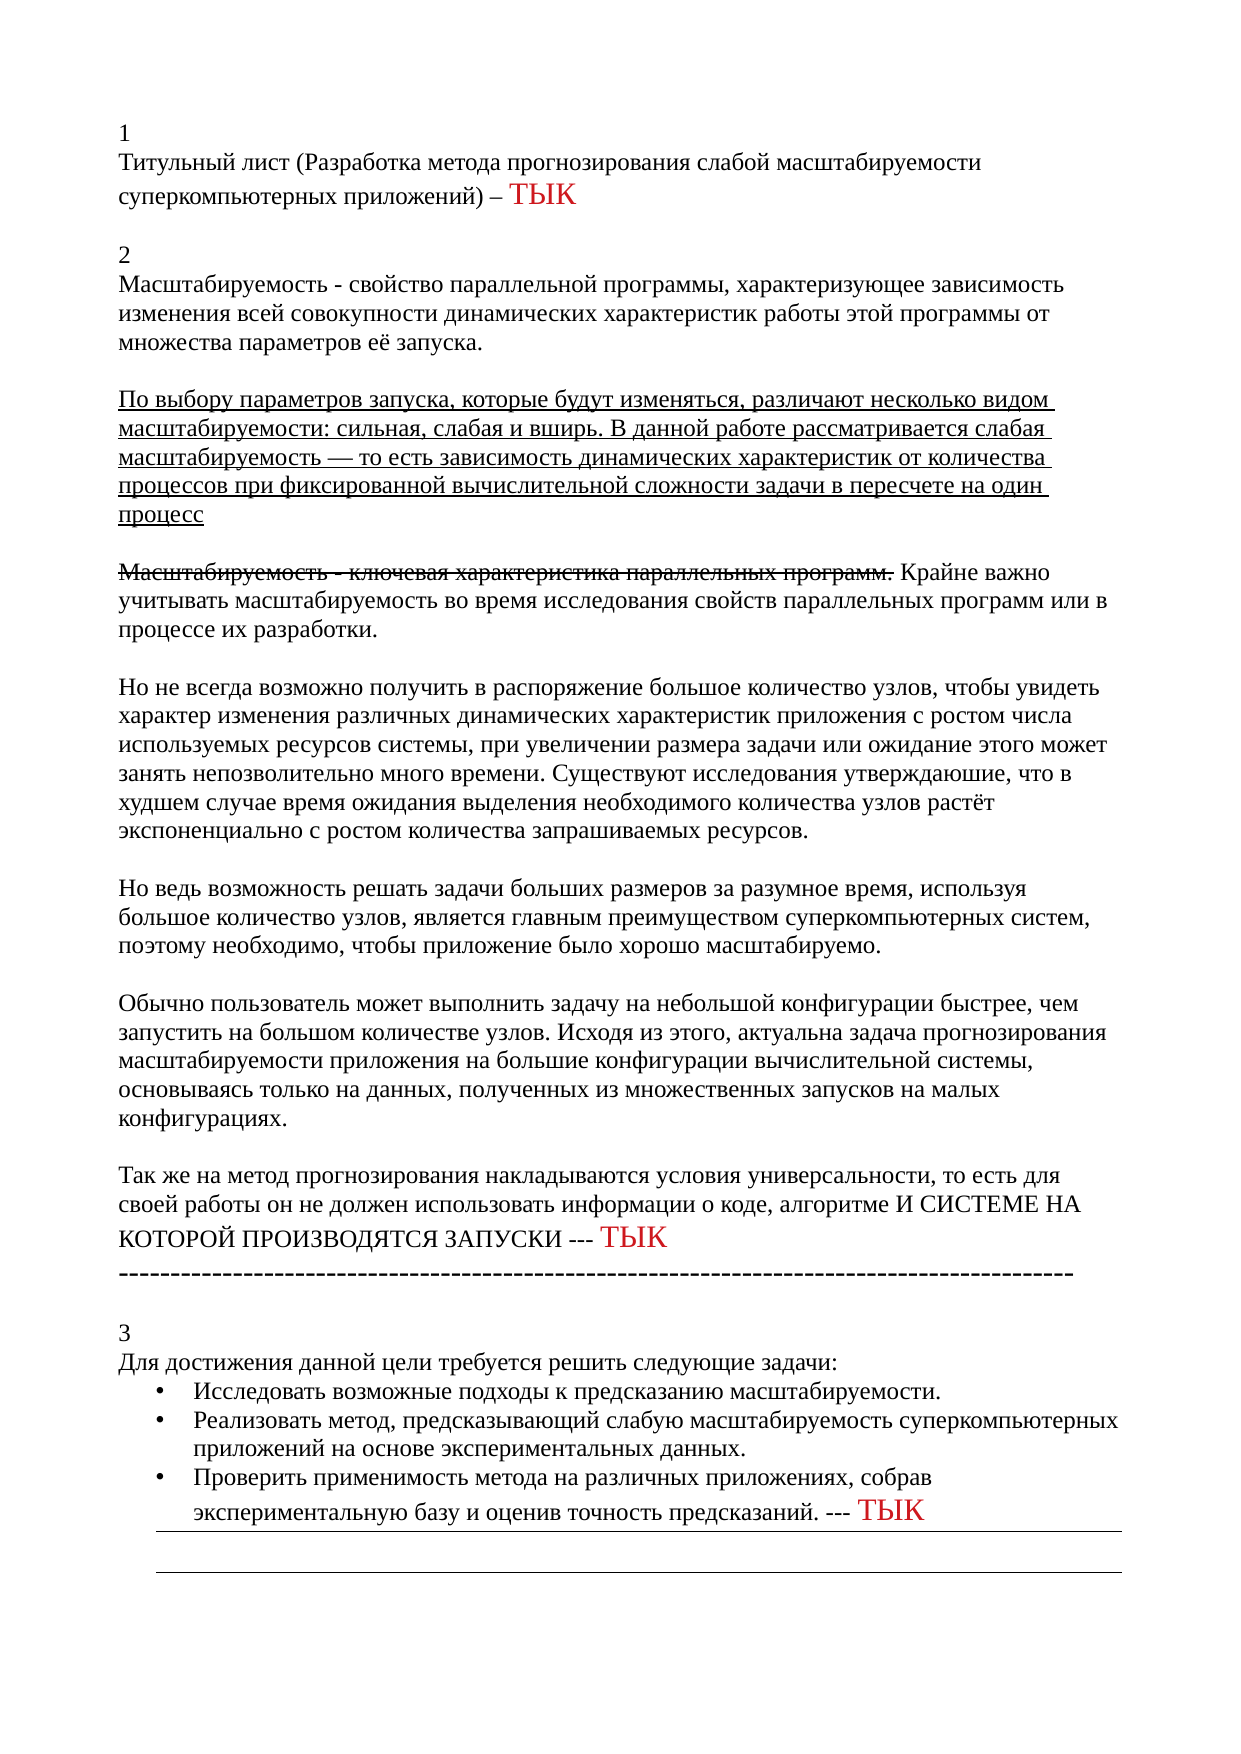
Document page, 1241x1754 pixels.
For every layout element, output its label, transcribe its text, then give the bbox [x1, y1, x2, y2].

text По выбору параметров запуска, которые будут изменяться, различают несколько видом масштабируемости: сильная, слабая и вширь. В данной работе рассматривается слабая масштабируемость — то есть зависимость динамических характеристик от количества процессов при фиксированной вычислительной сложности задачи в пересчете на один процесс [118, 384, 1122, 528]
text Титульный лист (Разработка метода прогнозирования слабой масштабируемости суперкомпьютерных приложений) – ТЫК [118, 147, 1122, 212]
text Но ведь возможность решать задачи больших размеров за разумное время, используя большое количество узлов, является главным преимуществом суперкомпьютерных систем, поэтому необходимо, чтобы приложение было хорошо масштабируемо. [118, 873, 1122, 959]
text 1 [118, 118, 1122, 147]
list Проверить применимость метода на различных приложениях, собрав экспериментальную базу и оценив точность предсказаний. --- ТЫК [156, 1462, 1122, 1531]
text -------------------------------------------------------------------------------------------- [118, 1254, 1122, 1290]
text Так же на метод прогнозирования накладываются условия универсальности, то есть для своей работы он не должен использовать информации о коде, алгоритме И СИСТЕМЕ НА КОТОРОЙ ПРОИЗВОДЯТСЯ ЗАПУСКИ --- ТЫК [118, 1160, 1122, 1254]
list Исследовать возможные подходы к предсказанию масштабируемости. [156, 1376, 1122, 1405]
text 3 [118, 1318, 1122, 1347]
text Обычно пользователь может выполнить задачу на небольшой конфигурации быстрее, чем запустить на большом количестве узлов. Исходя из этого, актуальна задача прогнозирования масштабируемости приложения на большие конфигурации вычислительной системы, основываясь только на данных, полученных из множественных запусков на малых конфигурациях. [118, 988, 1122, 1132]
list Реализовать метод, предсказывающий слабую масштабируемость суперкомпьютерных приложений на основе экспериментальных данных. [156, 1405, 1122, 1462]
text Масштабируемость - ключевая характеристика параллельных программ. Крайне важно учитывать масштабируемость во время исследования свойств параллельных программ или в процессе их разработки. [118, 557, 1122, 643]
text Для достижения данной цели требуется решить следующие задачи: [118, 1347, 1122, 1376]
text Но не всегда возможно получить в распоряжение большое количество узлов, чтобы увидеть характер изменения различных динамических характеристик приложения с ростом числа используемых ресурсов системы, при увеличении размера задачи или ожидание этого может занять непозволительно много времени. Существуют исследования утверждаюшие, что в худшем случае время ожидания выделения необходимого количества узлов растёт экспоненциально с ростом количества запрашиваемых ресурсов. [118, 672, 1122, 844]
text Масштабируемость - свойство параллельной программы, характеризующее зависимость изменения всей совокупности динамических характеристик работы этой программы от множества параметров её запуска. [118, 269, 1122, 355]
text 2 [118, 240, 1122, 269]
